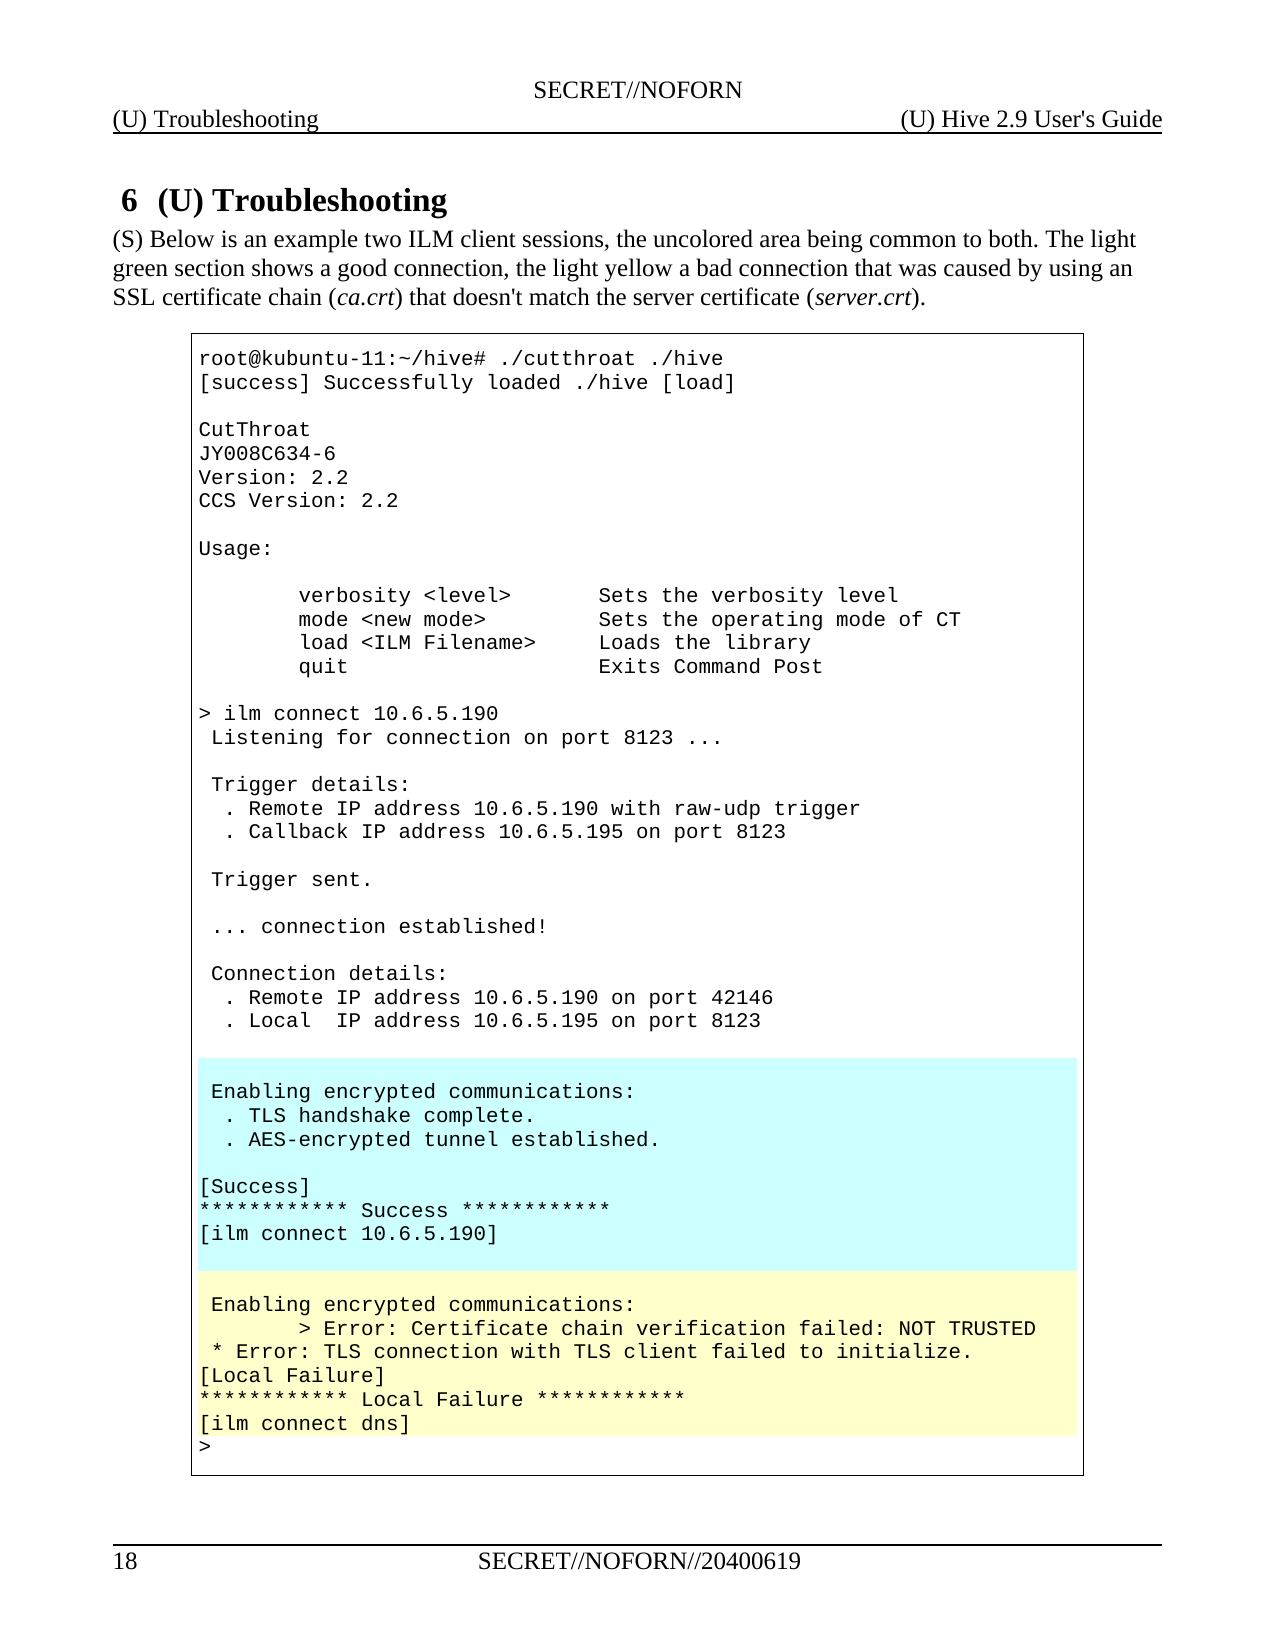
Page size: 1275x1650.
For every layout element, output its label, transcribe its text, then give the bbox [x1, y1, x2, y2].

text Enabling encrypted communications: [198, 1294, 1077, 1318]
text [ilm connect dns] [198, 1412, 1077, 1436]
text ************ Success ************ [198, 1200, 1077, 1223]
text . Remote IP address 10.6.5.190 with raw-udp trigger [198, 798, 1077, 821]
text Trigger details: [198, 774, 1077, 798]
text Trigger sent. [198, 869, 1077, 892]
text > Error: Certificate chain verification failed: NOT TRUSTED [198, 1318, 1077, 1342]
text Enabling encrypted communications: [198, 1081, 1077, 1105]
text mode <new mode> Sets the operating mode of CT [198, 608, 1077, 632]
text . Callback IP address 10.6.5.195 on port 8123 [198, 821, 1077, 845]
text . Local IP address 10.6.5.195 on port 8123 [198, 1011, 1077, 1034]
text > ilm connect 10.6.5.190 [198, 703, 1077, 727]
text Version: 2.2 [198, 467, 1077, 490]
text . TLS handshake complete. [198, 1105, 1077, 1129]
text Connection details: [198, 963, 1077, 987]
text quit Exits Command Post [198, 656, 1077, 679]
text ... connection established! [198, 916, 1077, 939]
text [Local Failure] [198, 1365, 1077, 1389]
text [Success] [198, 1176, 1077, 1200]
text ************ Local Failure ************ [198, 1389, 1077, 1412]
text Listening for connection on port 8123 ... [198, 727, 1077, 750]
subtitle (U) Troubleshooting [112, 180, 1162, 218]
text root@kubuntu-11:~/hive# ./cutthroat ./hive [198, 348, 1077, 372]
text [192, 334, 1083, 1475]
text JY008C634-6 [198, 443, 1077, 467]
text * Error: TLS connection with TLS client failed to initialize. [198, 1342, 1077, 1365]
text verbosity <level> Sets the verbosity level [198, 585, 1077, 608]
text CCS Version: 2.2 [198, 490, 1077, 514]
text [ilm connect 10.6.5.190] [198, 1223, 1077, 1247]
text Usage: [198, 538, 1077, 561]
text . Remote IP address 10.6.5.190 on port 42146 [198, 987, 1077, 1011]
text [success] Successfully loaded ./hive [load] [198, 372, 1077, 396]
text . AES-encrypted tunnel established. [198, 1129, 1077, 1152]
text load <ILM Filename> Loads the library [198, 632, 1077, 656]
text CutThroat [198, 419, 1077, 443]
text (S) Below is an example two ILM client sessions, the uncolored area being common to both. The light green section shows a good connection, the light yellow a bad connection that was caused by using an SSL certificate chain (ca.crt) that doesn't match the server certificate (server.crt). [112, 224, 1162, 311]
text > [198, 1436, 1077, 1460]
